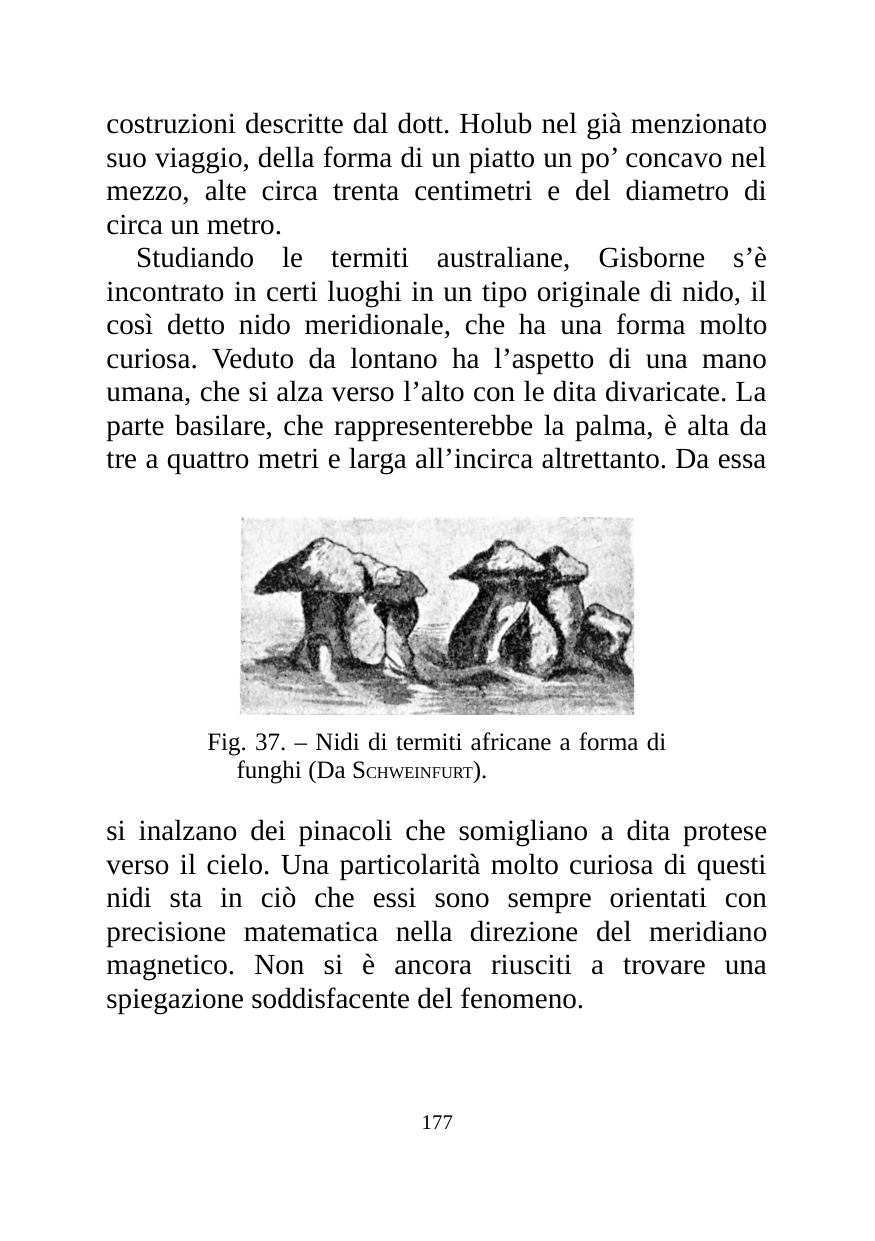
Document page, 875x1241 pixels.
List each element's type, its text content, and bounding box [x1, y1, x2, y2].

text Studiando le termiti australiane, Gisborne s’è incontrato in certi luoghi in un tipo originale di nido, il così detto nido meridionale, che ha una forma molto curiosa. Veduto da lontano ha l’aspetto di una mano umana, che si alza verso l’alto con le dita divaricate. La parte basilare, che rappresenterebbe la palma, è alta da tre a quattro metri e larga all’incirca altrettanto. Da essa si inalzano dei pinacoli che somigliano a dita protese verso il cielo. Una particolarità molto curiosa di questi nidi sta in ciò che essi sono sempre orientati con precisione matematica nella direzione del meridiano magnetico. Non si è ancora riusciti a trovare una spiegazione soddisfacente del fenomeno. [106, 240, 768, 1014]
text costruzioni descritte dal dott. Holub nel già menzionato suo viaggio, della forma di un piatto un po’ concavo nel mezzo, alte circa trenta centimetri e del diametro di circa un metro. [106, 106, 768, 240]
picture [239, 517, 635, 715]
text Fig. 37. – Nidi di termiti africane a forma di funghi (Da Schweinfurt). [207, 715, 667, 784]
